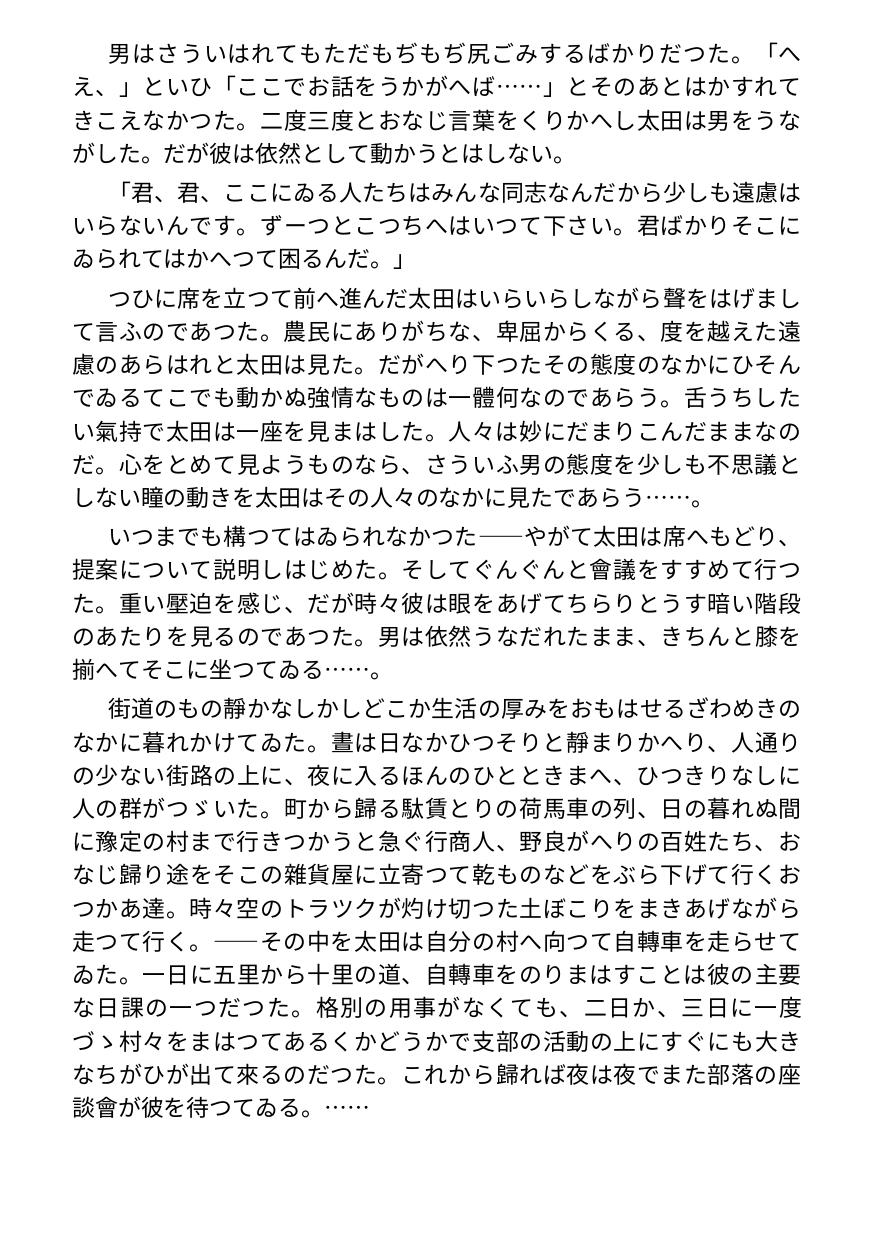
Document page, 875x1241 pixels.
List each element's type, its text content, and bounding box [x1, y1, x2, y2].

text いつまでも構つてはゐられなかつた――やがて太田は席へもどり、提案について説明しはじめた。そしてぐんぐんと會議をすすめて行つた。重い壓迫を感じ、だが時々彼は眼をあげてちらりとうす暗い階段のあたりを見るのであつた。男は依然うなだれたまま、きちんと膝を揃へてそこに坐つてゐる……。 [72, 519, 802, 685]
text つひに席を立つて前へ進んだ太田はいらいらしながら聲をはげまして言ふのであつた。農民にありがちな、卑屈からくる、度を越えた遠慮のあらはれと太田は見た。だがへり下つたその態度のなかにひそんでゐるてこでも動かぬ強情なものは一體何なのであらう。舌うちしたい氣持で太田は一座を見まはした。人々は妙にだまりこんだままなのだ。心をとめて見ようものなら、さういふ男の態度を少しも不思議としない瞳の動きを太田はその人々のなかに見たであらう……。 [72, 281, 802, 513]
text 男はさういはれてもただもぢもぢ尻ごみするばかりだつた。「へえ、」といひ「ここでお話をうかがへば……」とそのあとはかすれてきこえなかつた。二度三度とおなじ言葉をくりかへし太田は男をうながした。だが彼は依然として動かうとはしない。 [72, 36, 802, 169]
text 街道のもの靜かなしかしどこか生活の厚みをおもはせるざわめきのなかに暮れかけてゐた。晝は日なかひつそりと靜まりかへり、人通りの少ない街路の上に、夜に入るほんのひとときまへ、ひつきりなしに人の群がつゞいた。町から歸る駄賃とりの荷馬車の列、日の暮れぬ間に豫定の村まで行きつかうと急ぐ行商人、野良がへりの百姓たち、おなじ歸り途をそこの雜貨屋に立寄つて乾ものなどをぶら下げて行くおつかあ達。時々空のトラツクが灼け切つた土ぼこりをまきあげながら走つて行く。――その中を太田は自分の村へ向つて自轉車を走らせてゐた。一日に五里から十里の道、自轉車をのりまはすことは彼の主要な日課の一つだつた。格別の用事がなくても、二日か、三日に一度づゝ村々をまはつてあるくかどうかで支部の活動の上にすぐにも大きなちがひが出て來るのだつた。これから歸れば夜は夜でまた部落の座談會が彼を待つてゐる。…… [72, 691, 802, 1123]
text 「君、君、ここにゐる人たちはみんな同志なんだから少しも遠慮はいらないんです。ずーつとこつちへはいつて下さい。君ばかりそこにゐられてはかへつて困るんだ。」 [72, 175, 802, 274]
